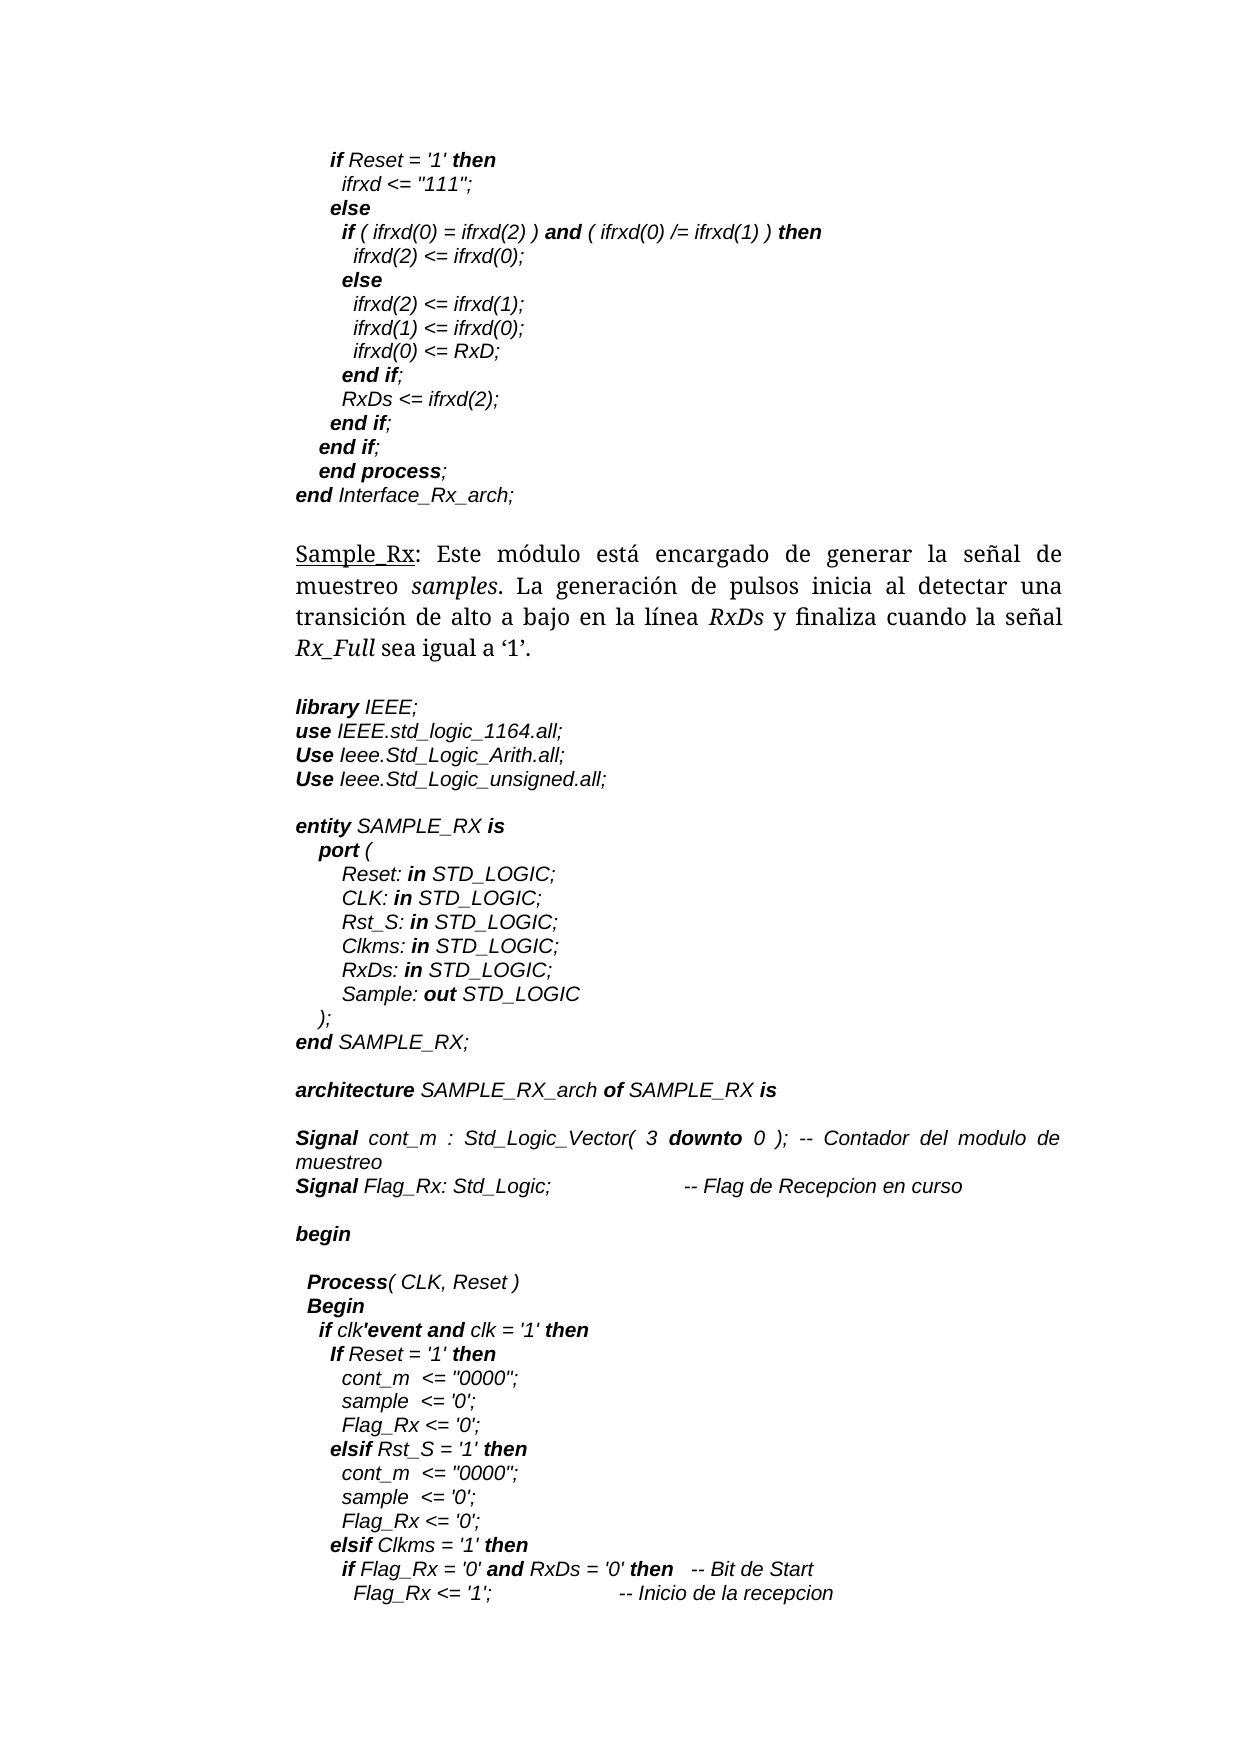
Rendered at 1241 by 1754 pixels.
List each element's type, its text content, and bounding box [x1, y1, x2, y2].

text RxDs: in STD_LOGIC; [295, 958, 1063, 982]
text end process; [295, 459, 1063, 483]
text begin [295, 1222, 1063, 1246]
text Clkms: in STD_LOGIC; [295, 934, 1063, 958]
text end Interface_Rx_arch; [295, 483, 1063, 507]
text if clk'event and clk = '1' then [295, 1317, 1063, 1341]
text Use Ieee.Std_Logic_unsigned.all; [295, 766, 1063, 790]
text elsif Rst_S = '1' then [295, 1437, 1063, 1461]
text Sample: out STD_LOGIC [295, 982, 1063, 1006]
text Use Ieee.Std_Logic_Arith.all; [295, 742, 1063, 766]
text end if; [295, 435, 1063, 459]
text architecture SAMPLE_RX_arch of SAMPLE_RX is [295, 1078, 1063, 1102]
text end SAMPLE_RX; [295, 1030, 1063, 1054]
text Flag_Rx <= '1'; -- Inicio de la recepcion [295, 1581, 1063, 1605]
text else [295, 267, 1063, 291]
text library IEEE; [295, 694, 1063, 718]
text if ( ifrxd(0) = ifrxd(2) ) and ( ifrxd(0) /= ifrxd(1) ) then [295, 219, 1063, 243]
text ifrxd <= "111"; [295, 172, 1063, 196]
text sample <= '0'; [295, 1389, 1063, 1413]
text Flag_Rx <= '0'; [295, 1509, 1063, 1533]
text Flag_Rx <= '0'; [295, 1413, 1063, 1437]
text RxDs <= ifrxd(2); [295, 387, 1063, 411]
text CLK: in STD_LOGIC; [295, 886, 1063, 910]
text cont_m <= "0000"; [295, 1461, 1063, 1485]
text Process( CLK, Reset ) [295, 1269, 1063, 1293]
text If Reset = '1' then [295, 1341, 1063, 1365]
text port ( [295, 838, 1063, 862]
text ifrxd(0) <= RxD; [295, 339, 1063, 363]
text ifrxd(1) <= ifrxd(0); [295, 315, 1063, 339]
text Reset: in STD_LOGIC; [295, 862, 1063, 886]
text entity SAMPLE_RX is [295, 814, 1063, 838]
text Rst_S: in STD_LOGIC; [295, 910, 1063, 934]
text Sample_Rx: Este módulo está encargado de generar la señal de muestreo samples. La generación de pulsos inicia al detectar una transición de alto a bajo en la línea RxDs y finaliza cuando la señal Rx_Full sea igual a ‘1’. [295, 538, 1063, 663]
text else [295, 196, 1063, 219]
text Signal cont_m : Std_Logic_Vector( 3 downto 0 ); -- Contador del modulo de muestreo [295, 1126, 1063, 1174]
text use IEEE.std_logic_1164.all; [295, 718, 1063, 742]
text cont_m <= "0000"; [295, 1365, 1063, 1389]
text Begin [295, 1293, 1063, 1317]
text if Flag_Rx = '0' and RxDs = '0' then -- Bit de Start [295, 1557, 1063, 1581]
text end if; [295, 411, 1063, 435]
text Signal Flag_Rx: Std_Logic; -- Flag de Recepcion en curso [295, 1174, 1063, 1198]
text elsif Clkms = '1' then [295, 1533, 1063, 1557]
text if Reset = '1' then [295, 148, 1063, 172]
text ); [295, 1006, 1063, 1030]
text ifrxd(2) <= ifrxd(1); [295, 291, 1063, 315]
text sample <= '0'; [295, 1485, 1063, 1509]
text ifrxd(2) <= ifrxd(0); [295, 243, 1063, 267]
text end if; [295, 363, 1063, 387]
